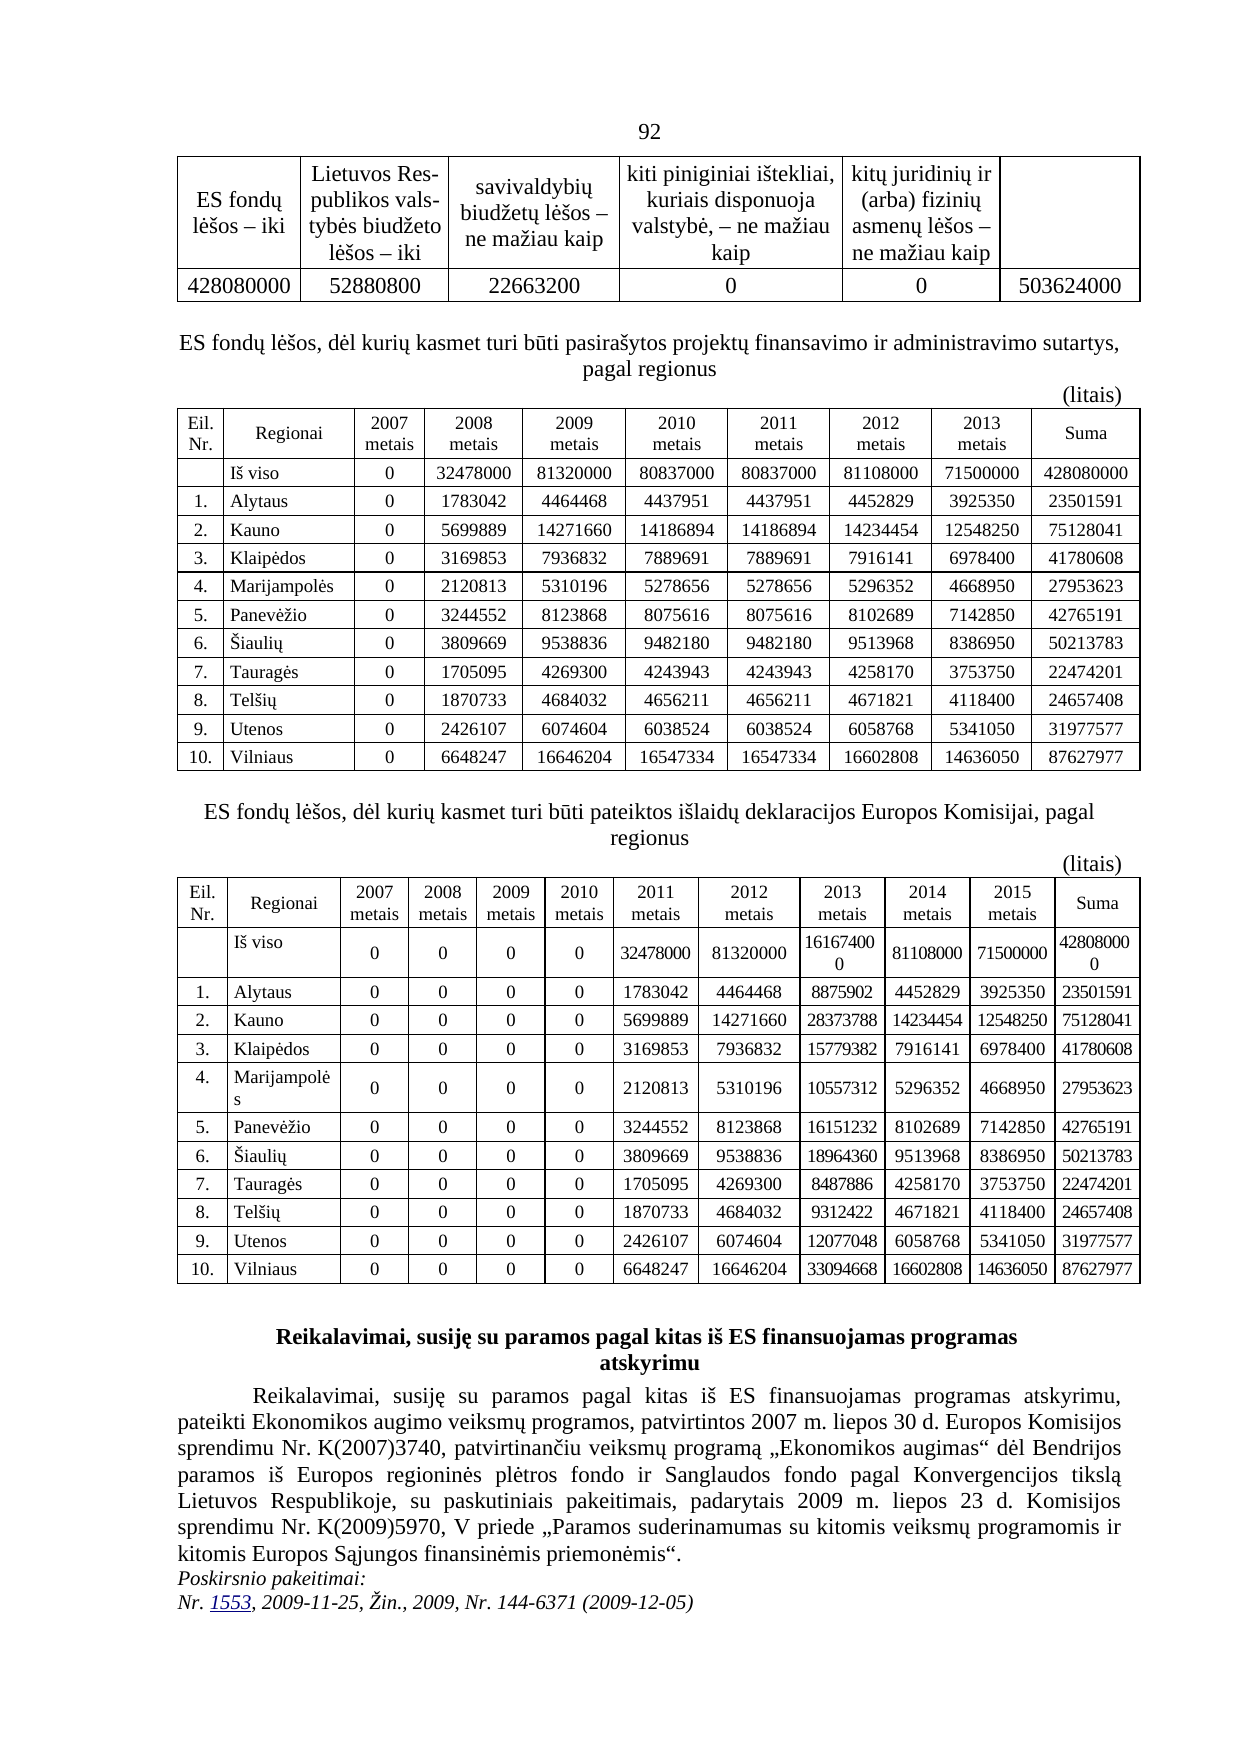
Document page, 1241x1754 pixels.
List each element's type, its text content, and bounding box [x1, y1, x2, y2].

table_cell Kauno [224, 516, 354, 543]
table_cell 4464468 [523, 487, 625, 514]
table_cell 10557312 [801, 1063, 884, 1112]
table_header Regionai [228, 878, 340, 927]
table_header 2013 metais [801, 878, 884, 927]
table_cell 4258170 [830, 658, 931, 685]
table_cell 3169853 [425, 544, 522, 571]
text Poskirsnio pakeitimai: [177, 1566, 1122, 1590]
table_cell 14636050 [971, 1255, 1054, 1283]
table_cell Tauragės [224, 658, 354, 685]
table_cell 428080000 [178, 269, 300, 301]
table_header 2007 metais [355, 409, 424, 458]
table_cell 14636050 [932, 743, 1031, 770]
table_cell Panevėžio [228, 1113, 340, 1141]
table_cell kiti piniginiai ištekliai, kuriais disponuoja valstybė, – ne mažiau kaip [620, 157, 842, 268]
table_cell 6978400 [932, 544, 1031, 571]
table_cell 0 [355, 629, 424, 657]
table_cell 80837000 [626, 459, 727, 486]
table_cell 0 [341, 1170, 408, 1197]
table_cell 7916141 [886, 1035, 969, 1062]
table_cell 6038524 [728, 715, 829, 742]
table_cell 5699889 [614, 1006, 698, 1034]
table_cell 7936832 [699, 1035, 799, 1062]
table_cell 0 [409, 1142, 476, 1169]
table_cell 75128041 [1056, 1006, 1139, 1034]
table_cell [178, 459, 223, 486]
table_cell 10. [178, 1255, 227, 1283]
table_cell 0 [355, 686, 424, 713]
table_cell 0 [341, 1199, 408, 1226]
table_cell 18964360 [801, 1142, 884, 1169]
table_cell 14271660 [523, 516, 625, 543]
table_cell 1870733 [614, 1199, 698, 1226]
table_cell 14234454 [830, 516, 931, 543]
table_cell 5310196 [699, 1063, 799, 1112]
table_cell 87627977 [1032, 743, 1139, 770]
table_cell 81320000 [699, 928, 799, 977]
table_cell 71500000 [971, 928, 1054, 977]
table_cell 3753750 [971, 1170, 1054, 1197]
table_cell 8102689 [830, 601, 931, 628]
table_cell 0 [409, 1170, 476, 1197]
table_cell 8386950 [932, 629, 1031, 657]
table_header 2008 metais [409, 878, 476, 927]
table_cell 8. [178, 1199, 227, 1226]
table_cell 52880800 [301, 269, 448, 301]
table_cell Marijampolės [228, 1063, 340, 1112]
table_cell 16151232 [801, 1113, 884, 1141]
table_cell 1783042 [425, 487, 522, 514]
table_cell Utenos [228, 1227, 340, 1254]
table_cell 81320000 [523, 459, 625, 486]
table_cell 8487886 [801, 1170, 884, 1197]
table_cell 428080000 [1056, 928, 1139, 977]
table_cell 7142850 [971, 1113, 1054, 1141]
table_cell 0 [341, 978, 408, 1005]
table_cell 4118400 [932, 686, 1031, 713]
table_cell 0 [355, 544, 424, 571]
table_cell 33094668 [801, 1255, 884, 1283]
text Nr. 1553, 2009-11-25, Žin., 2009, Nr. 144-6371 (2009-12-05) [177, 1590, 1122, 1614]
table_cell 0 [843, 269, 999, 301]
table_cell 0 [341, 1255, 408, 1283]
table_header 2008 metais [425, 409, 522, 458]
table_cell 7936832 [523, 544, 625, 571]
table_cell 3244552 [614, 1113, 698, 1141]
table_cell 15779382 [801, 1035, 884, 1062]
table_cell 0 [477, 1142, 544, 1169]
table_cell 14186894 [728, 516, 829, 543]
table_cell 14234454 [886, 1006, 969, 1034]
table_cell 50213783 [1032, 629, 1139, 657]
table_cell 1705095 [425, 658, 522, 685]
table_cell 2120813 [425, 573, 522, 600]
table_cell 41780608 [1056, 1035, 1139, 1062]
table_header Suma [1056, 878, 1139, 927]
table_cell Lietuvos Res­publikos vals­tybės biudžeto lėšos – iki [301, 157, 448, 268]
table_cell 4452829 [886, 978, 969, 1005]
table_cell 6058768 [886, 1227, 969, 1254]
table_cell 161674000 [801, 928, 884, 977]
table_cell 0 [355, 743, 424, 770]
table_cell Šiaulių [224, 629, 354, 657]
table_cell 8075616 [626, 601, 727, 628]
table_cell 0 [477, 1035, 544, 1062]
table_cell [178, 928, 227, 977]
table_cell 42765191 [1056, 1113, 1139, 1141]
table_header 2011 metais [614, 878, 698, 927]
table_cell 14271660 [699, 1006, 799, 1034]
table_cell 0 [477, 1227, 544, 1254]
text Reikalavimai, susiję su paramos pagal kitas iš ES finansuojamas programas atskyrimu [177, 1296, 1122, 1375]
table_cell 8386950 [971, 1142, 1054, 1169]
table_header 2012 metais [699, 878, 799, 927]
table_cell 0 [409, 1063, 476, 1112]
table_cell 0 [409, 1113, 476, 1141]
table_cell 4269300 [699, 1170, 799, 1197]
table_cell 8075616 [728, 601, 829, 628]
table_cell 0 [409, 1199, 476, 1226]
table_cell 1. [178, 978, 227, 1005]
table_cell 4243943 [728, 658, 829, 685]
table_cell 3244552 [425, 601, 522, 628]
table_cell 0 [546, 1227, 613, 1254]
table_cell Panevėžio [224, 601, 354, 628]
table_cell Utenos [224, 715, 354, 742]
table_cell 81108000 [886, 928, 969, 977]
table_cell 0 [355, 601, 424, 628]
table_cell 0 [546, 978, 613, 1005]
table_cell 75128041 [1032, 516, 1139, 543]
table_cell 5296352 [886, 1063, 969, 1112]
table_cell Iš viso [228, 928, 340, 977]
table_cell 2120813 [614, 1063, 698, 1112]
table_cell 0 [409, 1035, 476, 1062]
table_cell 0 [341, 1227, 408, 1254]
table_cell 12548250 [932, 516, 1031, 543]
table_cell 6648247 [425, 743, 522, 770]
table_cell 42765191 [1032, 601, 1139, 628]
table_cell 2. [178, 516, 223, 543]
table_cell 5341050 [971, 1227, 1054, 1254]
table_cell 23501591 [1056, 978, 1139, 1005]
table_cell 6074604 [699, 1227, 799, 1254]
table_cell 0 [477, 978, 544, 1005]
table_cell 4656211 [626, 686, 727, 713]
table_cell 3753750 [932, 658, 1031, 685]
table_header 2010 metais [546, 878, 613, 927]
table_cell 0 [341, 1006, 408, 1034]
table_cell 1783042 [614, 978, 698, 1005]
table_cell 31977577 [1056, 1227, 1139, 1254]
table_cell 7142850 [932, 601, 1031, 628]
table_cell 16547334 [626, 743, 727, 770]
table_cell 0 [409, 928, 476, 977]
table_cell 4258170 [886, 1170, 969, 1197]
table_cell 4671821 [886, 1199, 969, 1226]
table_cell 4. [178, 1063, 227, 1112]
table_cell 3809669 [425, 629, 522, 657]
table_cell 9538836 [699, 1142, 799, 1169]
table_cell 0 [341, 928, 408, 977]
table_header 2007 metais [341, 878, 408, 927]
table_cell 4118400 [971, 1199, 1054, 1226]
table_cell Vilniaus [224, 743, 354, 770]
table_cell 0 [355, 715, 424, 742]
table_cell 0 [546, 1035, 613, 1062]
table_cell 0 [355, 516, 424, 543]
text ES fondų lėšos, dėl kurių kasmet turi būti pateiktos išlaidų deklaracijos Europos Komisijai, pagal regionus [177, 798, 1122, 851]
table_cell 0 [546, 1255, 613, 1283]
table_cell 9. [178, 1227, 227, 1254]
table_cell 0 [546, 1142, 613, 1169]
table_cell 7889691 [626, 544, 727, 571]
table_header 2009 metais [523, 409, 625, 458]
table_cell 0 [477, 1006, 544, 1034]
table_cell 503624000 [1001, 269, 1139, 301]
table_cell 0 [409, 1227, 476, 1254]
table_cell 7889691 [728, 544, 829, 571]
table_cell 5341050 [932, 715, 1031, 742]
table_cell 2. [178, 1006, 227, 1034]
table_cell 4437951 [728, 487, 829, 514]
table_cell 4684032 [699, 1199, 799, 1226]
table_cell 28373788 [801, 1006, 884, 1034]
table_cell 5278656 [626, 573, 727, 600]
table_cell Alytaus [228, 978, 340, 1005]
table_cell 41780608 [1032, 544, 1139, 571]
table_cell 0 [546, 1170, 613, 1197]
table_cell Alytaus [224, 487, 354, 514]
table_header 2011 metais [728, 409, 829, 458]
table_cell 4. [178, 573, 223, 600]
table_cell 32478000 [425, 459, 522, 486]
text (litais) [177, 851, 1122, 877]
table_cell Klaipėdos [224, 544, 354, 571]
table_cell 4671821 [830, 686, 931, 713]
table_cell 8875902 [801, 978, 884, 1005]
table_cell 27953623 [1056, 1063, 1139, 1112]
table_cell 4243943 [626, 658, 727, 685]
table_cell 6. [178, 1142, 227, 1169]
table_header 2013 metais [932, 409, 1031, 458]
table_cell 5296352 [830, 573, 931, 600]
table_cell 16646204 [523, 743, 625, 770]
table_cell 428080000 [1032, 459, 1139, 486]
table_cell 0 [546, 1006, 613, 1034]
table_cell 16547334 [728, 743, 829, 770]
table_cell 5278656 [728, 573, 829, 600]
table_cell 6038524 [626, 715, 727, 742]
table_cell 8123868 [699, 1113, 799, 1141]
table_cell 24657408 [1032, 686, 1139, 713]
table_cell 23501591 [1032, 487, 1139, 514]
table_cell 4452829 [830, 487, 931, 514]
table_cell 6074604 [523, 715, 625, 742]
table_cell 0 [355, 487, 424, 514]
table_cell 6648247 [614, 1255, 698, 1283]
table_header 2012 metais [830, 409, 931, 458]
table_header 2015 metais [971, 878, 1054, 927]
table_cell 31977577 [1032, 715, 1139, 742]
table_cell 50213783 [1056, 1142, 1139, 1169]
table_cell Kauno [228, 1006, 340, 1034]
table_cell 24657408 [1056, 1199, 1139, 1226]
table_cell 3169853 [614, 1035, 698, 1062]
table_cell 16602808 [830, 743, 931, 770]
table_cell 3. [178, 544, 223, 571]
table_cell 4269300 [523, 658, 625, 685]
table_cell 9482180 [626, 629, 727, 657]
table_cell kitų juridinių ir (arba) fizinių asmenų lėšos – ne mažiau kaip [843, 157, 999, 268]
table_cell 71500000 [932, 459, 1031, 486]
table_cell 22663200 [449, 269, 619, 301]
table_cell 22474201 [1032, 658, 1139, 685]
table_header 2014 metais [886, 878, 969, 927]
table_cell 0 [546, 1113, 613, 1141]
table_cell 16602808 [886, 1255, 969, 1283]
table_cell 9538836 [523, 629, 625, 657]
table_cell 8123868 [523, 601, 625, 628]
text (litais) [177, 381, 1122, 408]
table_cell 5699889 [425, 516, 522, 543]
table_cell 0 [546, 1063, 613, 1112]
table_cell 0 [477, 1255, 544, 1283]
table_cell 1870733 [425, 686, 522, 713]
text Reikalavimai, susiję su paramos pagal kitas iš ES finansuojamas programas atskyrimu, pateikti Ekonomikos augimo veiksmų programos, patvirtintos 2007 m. liepos 30 d. Europos Komisijos sprendimu Nr. K(2007)3740, patvirtinančiu veiksmų programą „Ekonomikos augimas“ dėl Bendrijos paramos iš Europos regioninės plėtros fondo ir Sanglaudos fondo pagal Konvergencijos tikslą Lietuvos Respublikoje, su paskutiniais pakeitimais, padarytais 2009 m. liepos 23 d. Komisijos sprendimu Nr. K(2009)5970, V priede „Paramos suderinamumas su kitomis veiksmų programomis ir kitomis Europos Sąjungos finansinėmis priemonėmis“. [177, 1382, 1122, 1566]
table_cell 0 [409, 978, 476, 1005]
table_cell 9482180 [728, 629, 829, 657]
table_cell 8102689 [886, 1113, 969, 1141]
table_cell 9513968 [886, 1142, 969, 1169]
table_header Suma [1032, 409, 1139, 458]
table_cell 0 [477, 1199, 544, 1226]
table_cell 12548250 [971, 1006, 1054, 1034]
text ES fondų lėšos, dėl kurių kasmet turi būti pasirašytos projektų finansavimo ir administravimo sutartys, pagal regionus [177, 328, 1122, 381]
table_cell Telšių [224, 686, 354, 713]
table_cell 4656211 [728, 686, 829, 713]
table_cell 1705095 [614, 1170, 698, 1197]
table_cell 0 [477, 1170, 544, 1197]
table_cell 9513968 [830, 629, 931, 657]
table_cell 3809669 [614, 1142, 698, 1169]
table_cell ES fondų lėšos – iki [178, 157, 300, 268]
table_cell 5. [178, 1113, 227, 1141]
table_cell 87627977 [1056, 1255, 1139, 1283]
table_cell 0 [477, 1113, 544, 1141]
table_cell savivaldybių biudžetų lėšos – ne mažiau kaip [449, 157, 619, 268]
table_cell 14186894 [626, 516, 727, 543]
table_cell Iš viso [224, 459, 354, 486]
table_cell 0 [620, 269, 842, 301]
table_header [1001, 157, 1139, 268]
table_cell Tauragės [228, 1170, 340, 1197]
table_cell 3925350 [971, 978, 1054, 1005]
table_header Eil. Nr. [178, 878, 227, 927]
table_cell 5. [178, 601, 223, 628]
table_header 2009 metais [477, 878, 544, 927]
table_cell Šiaulių [228, 1142, 340, 1169]
table_cell Klaipėdos [228, 1035, 340, 1062]
table_cell 0 [341, 1142, 408, 1169]
table_cell 80837000 [728, 459, 829, 486]
table_cell 0 [355, 658, 424, 685]
table_cell 81108000 [830, 459, 931, 486]
table_cell 0 [477, 1063, 544, 1112]
table_cell Vilniaus [228, 1255, 340, 1283]
table_header Regionai [224, 409, 354, 458]
table_cell 6978400 [971, 1035, 1054, 1062]
table_cell 0 [355, 573, 424, 600]
table_cell 27953623 [1032, 573, 1139, 600]
table_cell 7. [178, 1170, 227, 1197]
table_cell 2426107 [614, 1227, 698, 1254]
table_cell 2426107 [425, 715, 522, 742]
table_cell 4684032 [523, 686, 625, 713]
table_cell 0 [355, 459, 424, 486]
table_header 2010 metais [626, 409, 727, 458]
table_cell 4464468 [699, 978, 799, 1005]
table_cell 32478000 [614, 928, 698, 977]
table_cell 8. [178, 686, 223, 713]
table_cell 0 [341, 1035, 408, 1062]
table_cell 0 [341, 1063, 408, 1112]
table_cell 0 [409, 1255, 476, 1283]
table_cell 9312422 [801, 1199, 884, 1226]
table_cell 0 [409, 1006, 476, 1034]
table_cell 16646204 [699, 1255, 799, 1283]
table_cell 4668950 [932, 573, 1031, 600]
table_cell Telšių [228, 1199, 340, 1226]
table_cell 3925350 [932, 487, 1031, 514]
table_cell 3. [178, 1035, 227, 1062]
table_cell 4668950 [971, 1063, 1054, 1112]
table_cell 0 [546, 928, 613, 977]
table_cell 1. [178, 487, 223, 514]
table_header Eil. Nr. [178, 409, 223, 458]
table_cell 0 [477, 928, 544, 977]
table_cell 5310196 [523, 573, 625, 600]
table_cell 22474201 [1056, 1170, 1139, 1197]
table_cell 9. [178, 715, 223, 742]
table_cell 10. [178, 743, 223, 770]
table_cell Marijampolės [224, 573, 354, 600]
table_cell 6058768 [830, 715, 931, 742]
table_cell 0 [341, 1113, 408, 1141]
table_cell 7. [178, 658, 223, 685]
table_cell 6. [178, 629, 223, 657]
table_cell 4437951 [626, 487, 727, 514]
table_cell 7916141 [830, 544, 931, 571]
table_cell 12077048 [801, 1227, 884, 1254]
table_cell 0 [546, 1199, 613, 1226]
